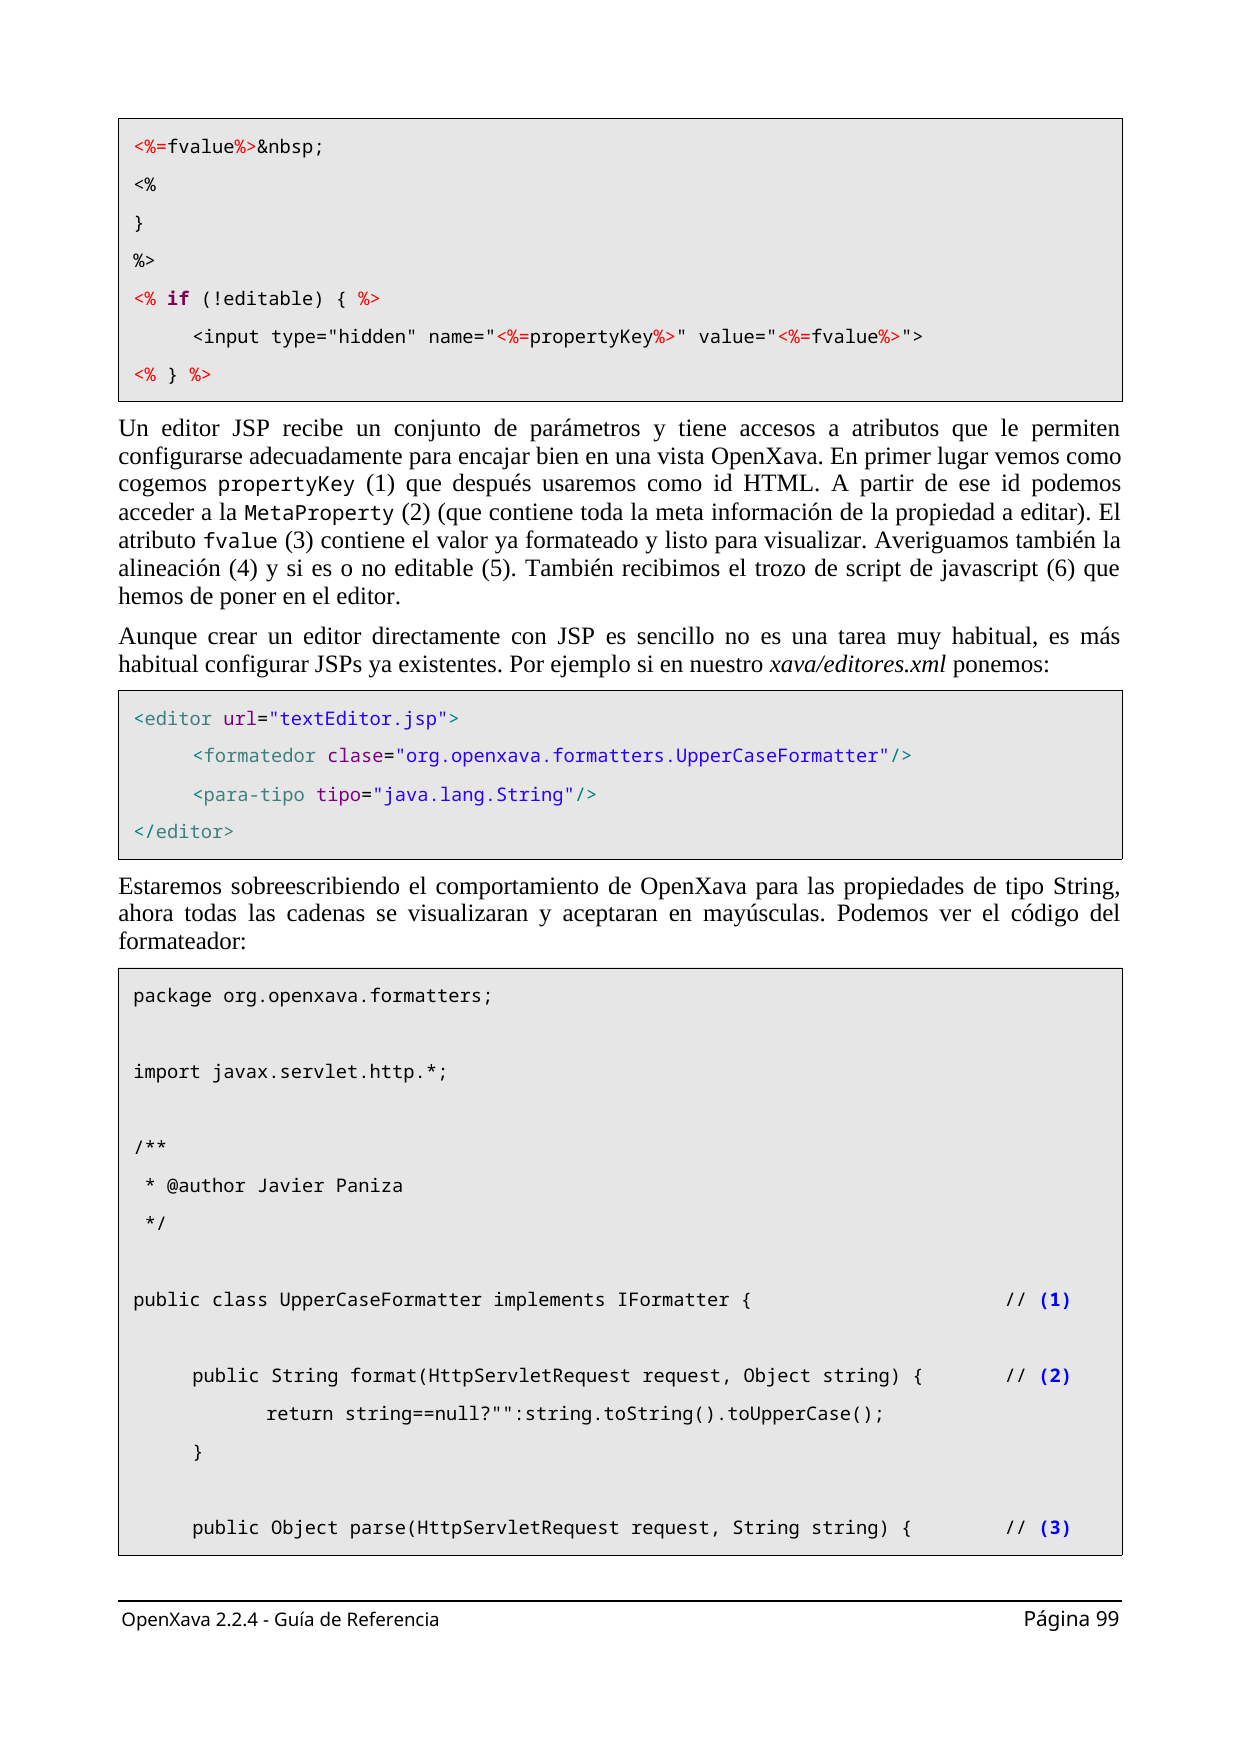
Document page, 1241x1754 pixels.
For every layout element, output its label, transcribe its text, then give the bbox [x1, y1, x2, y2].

text return string==null?"":string.toString().toUpperCase(); [119, 1386, 1122, 1424]
text %> [119, 232, 1122, 270]
text <% } %> [119, 346, 1122, 401]
text </editor> [119, 804, 1122, 859]
text <%=fvalue%>&nbsp; [119, 119, 1122, 156]
text } [119, 194, 1122, 232]
text public String format(HttpServletRequest request, Object string) { // (2) [119, 1348, 1122, 1386]
text Un editor JSP recibe un conjunto de parámetros y tiene accesos a atributos que le permiten configurarse adecuadamente para encajar bien en una vista OpenXava. En primer lugar vemos como cogemos propertyKey (1) que después usaremos como id HTML. A partir de ese id podemos acceder a la MetaProperty (2) (que contiene toda la meta información de la propiedad a editar). El atributo fvalue (3) contiene el valor ya formateado y listo para visualizar. Averiguamos también la alineación (4) y si es o no editable (5). También recibimos el trozo de script de javascript (6) que hemos de poner en el editor. [118, 414, 1122, 609]
text } [119, 1424, 1122, 1462]
text import javax.servlet.http.*; [119, 1043, 1122, 1082]
text package org.openxava.formatters; [119, 969, 1122, 1006]
text <input type="hidden" name="<%=propertyKey%>" value="<%=fvalue%>"> [119, 308, 1122, 346]
text */ [119, 1196, 1122, 1234]
text <% [119, 156, 1122, 194]
text <formatedor clase="org.openxava.formatters.UpperCaseFormatter"/> [119, 728, 1122, 766]
text <editor url="textEditor.jsp"> [119, 691, 1122, 728]
text public class UpperCaseFormatter implements IFormatter { // (1) [119, 1272, 1122, 1310]
text /** [119, 1119, 1122, 1158]
text * @author Javier Paniza [119, 1158, 1122, 1196]
text Estaremos sobreescribiendo el comportamiento de OpenXava para las propiedades de tipo String, ahora todas las cadenas se visualizaran y aceptaran en mayúsculas. Podemos ver el código del formateador: [118, 872, 1122, 955]
text <% if (!editable) { %> [119, 270, 1122, 308]
text public Object parse(HttpServletRequest request, String string) { // (3) [119, 1500, 1122, 1555]
text <para-tipo tipo="java.lang.String"/> [119, 766, 1122, 804]
text Aunque crear un editor directamente con JSP es sencillo no es una tarea muy habitual, es más habitual configurar JSPs ya existentes. Por ejemplo si en nuestro xava/editores.xml ponemos: [118, 622, 1122, 677]
